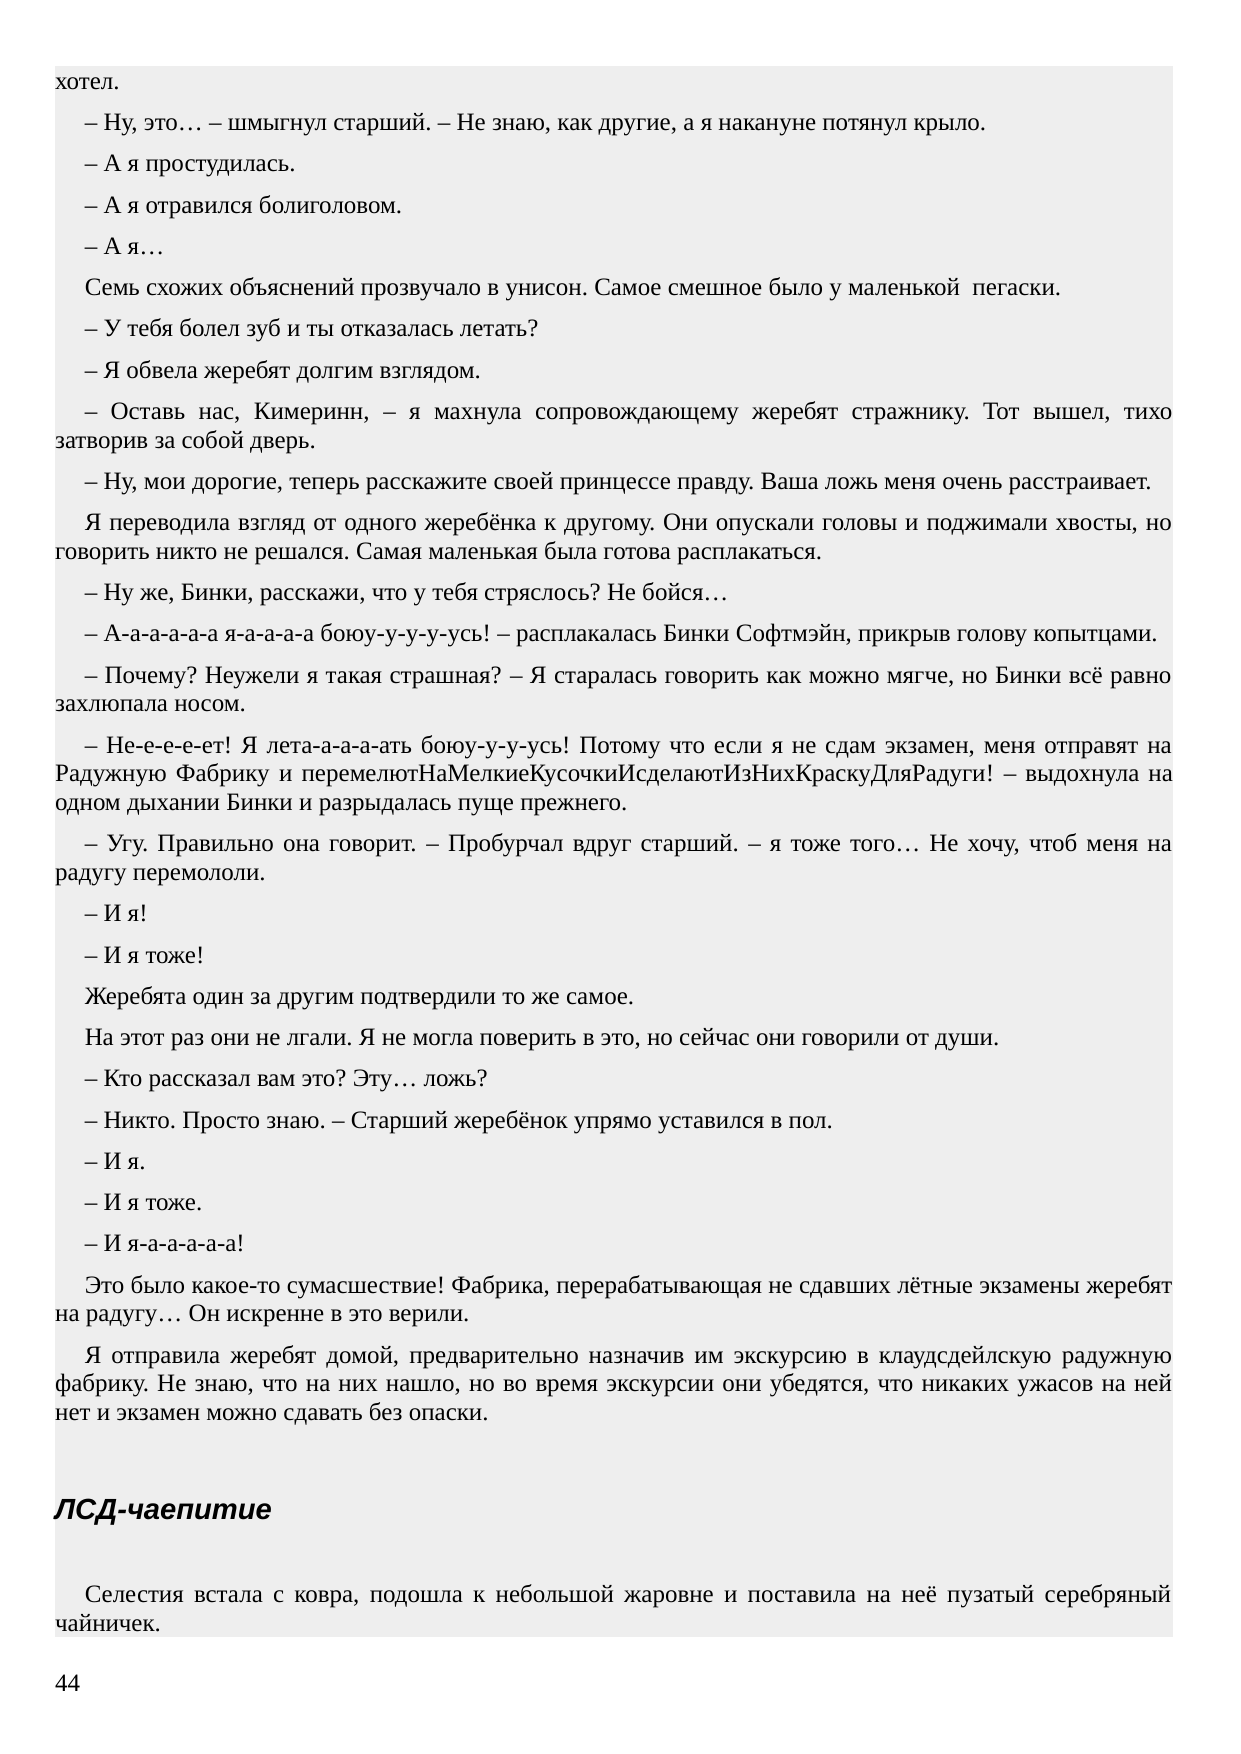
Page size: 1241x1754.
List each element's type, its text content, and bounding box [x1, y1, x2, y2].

text хотел. [55, 66, 1173, 95]
text Я переводила взгляд от одного жеребёнка к другому. Они опускали головы и поджимали хвосты, но говорить никто не решался. Самая маленькая была готова расплакаться. [55, 507, 1173, 565]
text – Кто рассказал вам это? Эту… ложь? [55, 1063, 1173, 1092]
text – И я тоже. [55, 1187, 1173, 1216]
text Я отправила жеребят домой, предварительно назначив им экскурсию в клаудсдейлскую радужную фабрику. Не знаю, что на них нашло, но во время экскурсии они убедятся, что никаких ужасов на ней нет и экзамен можно сдавать без опаски. [55, 1340, 1173, 1426]
subtitle ЛСД-чаепитие [55, 1492, 1173, 1526]
text – Почему? Неужели я такая страшная? – Я старалась говорить как можно мягче, но Бинки всё равно захлюпала носом. [55, 660, 1173, 717]
text На этот раз они не лгали. Я не могла поверить в это, но сейчас они говорили от души. [55, 1022, 1173, 1051]
text – Ну, это… – шмыгнул старший. – Не знаю, как другие, а я накануне потянул крыло. [55, 107, 1173, 136]
text – Никто. Просто знаю. – Старший жеребёнок упрямо уставился в пол. [55, 1105, 1173, 1133]
text – А я отравился болиголовом. [55, 190, 1173, 218]
text Семь схожих объяснений прозвучало в унисон. Самое смешное было у маленькой пегаски. [55, 272, 1173, 301]
text – И я. [55, 1146, 1173, 1175]
text – Ну же, Бинки, расскажи, что у тебя стряслось? Не бойся… [55, 577, 1173, 606]
text – И я! [55, 898, 1173, 927]
text – Оставь нас, Кимеринн, – я махнула сопровождающему жеребят стражнику. Тот вышел, тихо затворив за собой дверь. [55, 396, 1173, 453]
text – Не-е-е-е-ет! Я лета-а-а-а-ать боюу-у-у-усь! Потому что если я не сдам экзамен, меня отправят на Радужную Фабрику и перемелютНаМелкиеКусочкиИсделаютИзНихКраскуДляРадуги! – выдохнула на одном дыхании Бинки и разрыдалась пуще прежнего. [55, 730, 1173, 816]
text – Ну, мои дорогие, теперь расскажите своей принцессе правду. Ваша ложь меня очень расстраивает. [55, 466, 1173, 495]
text – А-а-а-а-а-а я-а-а-а-а боюу-у-у-у-усь! – расплакалась Бинки Софтмэйн, прикрыв голову копытцами. [55, 618, 1173, 647]
text – И я-а-а-а-а-а! [55, 1228, 1173, 1257]
text Жеребята один за другим подтвердили то же самое. [55, 981, 1173, 1010]
text – И я тоже! [55, 940, 1173, 968]
text – А я… [55, 231, 1173, 260]
text – Я обвела жеребят долгим взглядом. [55, 355, 1173, 383]
text – Угу. Правильно она говорит. – Пробурчал вдруг старший. – я тоже того… Не хочу, чтоб меня на радугу перемололи. [55, 828, 1173, 886]
text Это было какое-то сумасшествие! Фабрика, перерабатывающая не сдавших лётные экзамены жеребят на радугу… Он искренне в это верили. [55, 1270, 1173, 1327]
text Селестия встала с ковра, подошла к небольшой жаровне и поставила на неё пузатый серебряный чайничек. [55, 1579, 1173, 1637]
text – У тебя болел зуб и ты отказалась летать? [55, 313, 1173, 342]
text – А я простудилась. [55, 148, 1173, 177]
